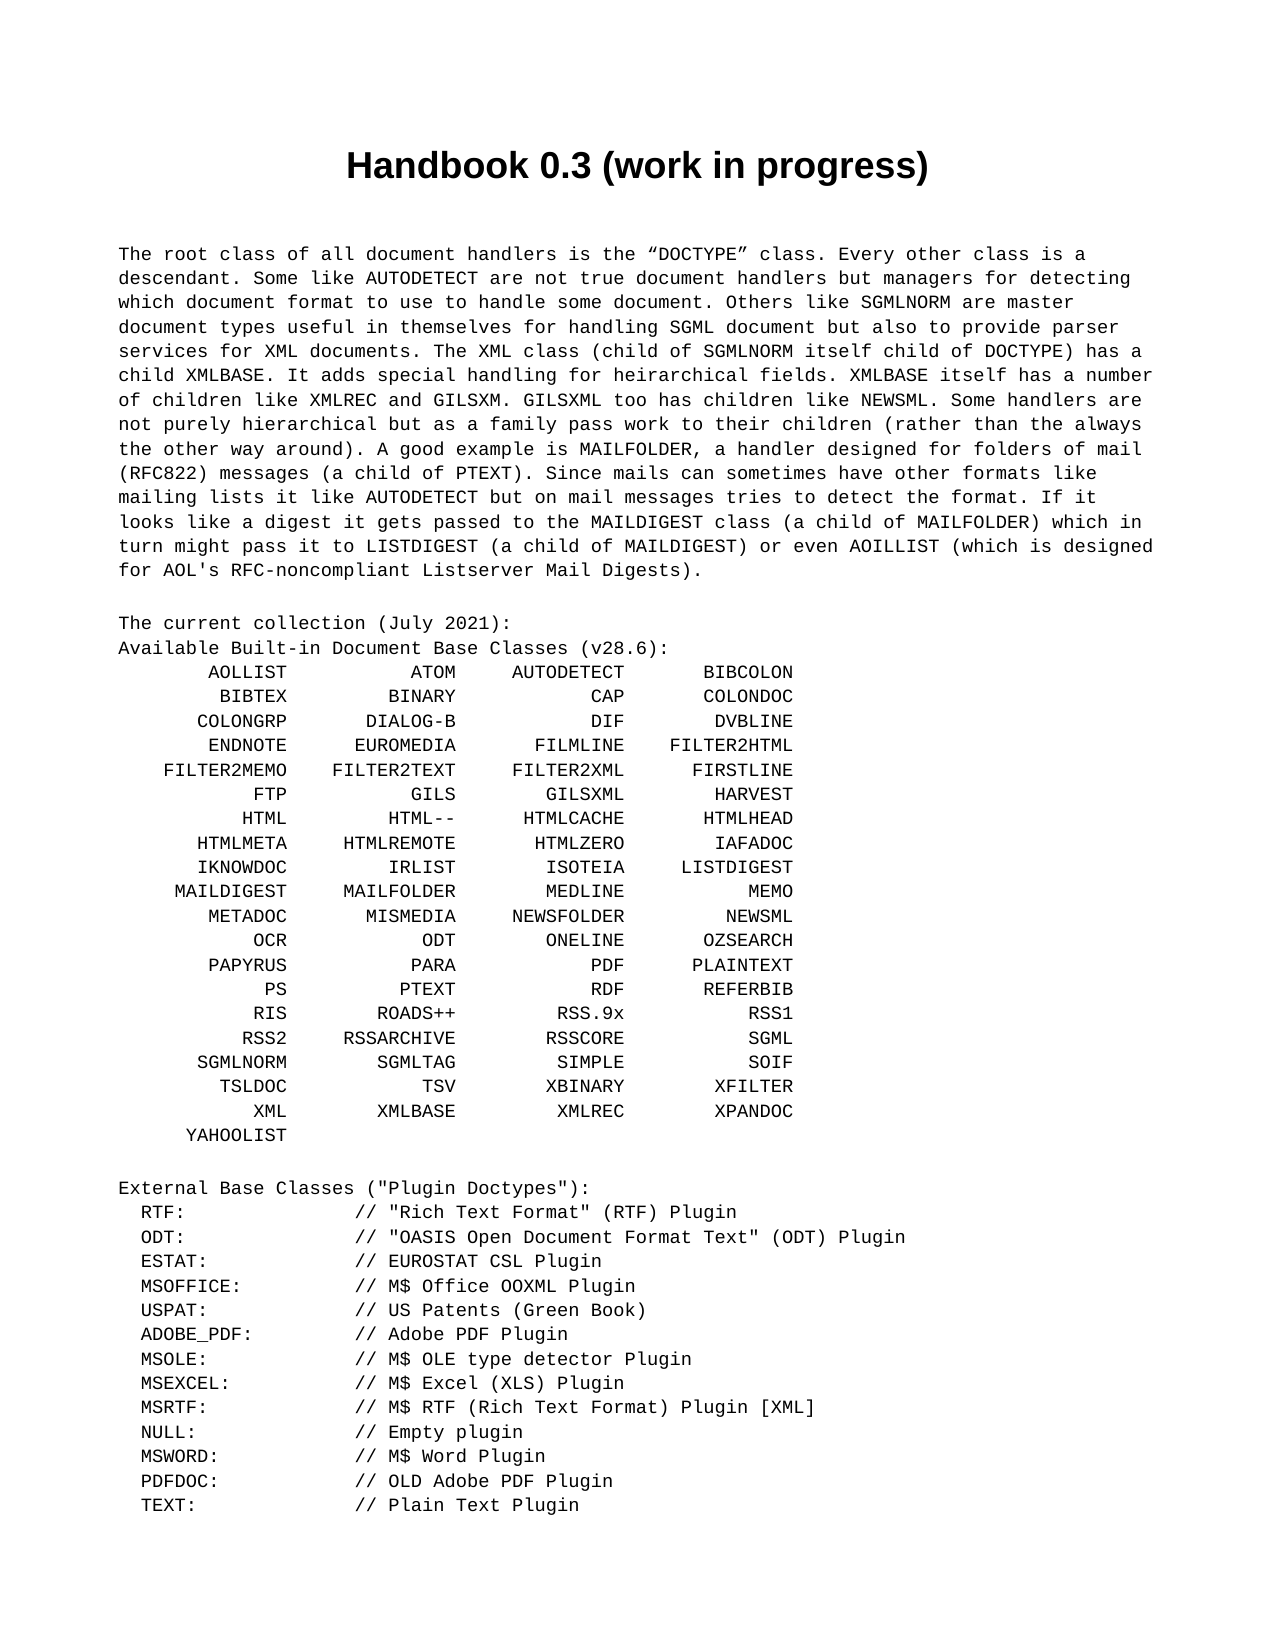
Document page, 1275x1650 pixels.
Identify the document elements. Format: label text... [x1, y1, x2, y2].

text TEXT: // Plain Text Plugin [118, 1496, 1157, 1517]
text MSOFFICE: // M$ Office OOXML Plugin [118, 1276, 1157, 1298]
text ODT: // "OASIS Open Document Format Text" (ODT) Plugin [118, 1228, 1157, 1249]
text MSRTF: // M$ RTF (Rich Text Format) Plugin [XML] [118, 1398, 1157, 1419]
text The current collection (July 2021): [118, 614, 1157, 635]
text RIS ROADS++ RSS.9x RSS1 [118, 1004, 1157, 1025]
text PS PTEXT RDF REFERBIB [118, 980, 1157, 1001]
text MSOLE: // M$ OLE type detector Plugin [118, 1349, 1157, 1371]
text HTMLMETA HTMLREMOTE HTMLZERO IAFADOC [118, 833, 1157, 855]
text HTML HTML-- HTMLCACHE HTMLHEAD [118, 809, 1157, 830]
text RSS2 RSSARCHIVE RSSCORE SGML [118, 1028, 1157, 1050]
text OCR ODT ONELINE OZSEARCH [118, 931, 1157, 952]
text FILTER2MEMO FILTER2TEXT FILTER2XML FIRSTLINE [118, 760, 1157, 782]
text ADOBE_PDF: // Adobe PDF Plugin [118, 1325, 1157, 1346]
text PAPYRUS PARA PDF PLAINTEXT [118, 955, 1157, 977]
text FTP GILS GILSXML HARVEST [118, 785, 1157, 806]
text XML XMLBASE XMLREC XPANDOC [118, 1102, 1157, 1123]
text RTF: // "Rich Text Format" (RTF) Plugin [118, 1203, 1157, 1224]
text AOLLIST ATOM AUTODETECT BIBCOLON [118, 663, 1157, 684]
text MSEXCEL: // M$ Excel (XLS) Plugin [118, 1374, 1157, 1395]
text YAHOOLIST [118, 1126, 1157, 1147]
text IKNOWDOC IRLIST ISOTEIA LISTDIGEST [118, 858, 1157, 879]
text ENDNOTE EUROMEDIA FILMLINE FILTER2HTML [118, 736, 1157, 757]
text PDFDOC: // OLD Adobe PDF Plugin [118, 1471, 1157, 1493]
text MAILDIGEST MAILFOLDER MEDLINE MEMO [118, 882, 1157, 903]
text SGMLNORM SGMLTAG SIMPLE SOIF [118, 1053, 1157, 1074]
text Available Built-in Document Base Classes (v28.6): [118, 638, 1157, 660]
text USPAT: // US Patents (Green Book) [118, 1301, 1157, 1322]
text BIBTEX BINARY CAP COLONDOC [118, 687, 1157, 708]
text NULL: // Empty plugin [118, 1423, 1157, 1444]
text External Base Classes ("Plugin Doctypes"): [118, 1179, 1157, 1200]
text The root class of all document handlers is the “DOCTYPE” class. Every other class is a descendant. Some like AUTODETECT are not true document handlers but managers for detecting which document format to use to handle some document. Others like SGMLNORM are master document types useful in themselves for handling SGML document but also to provide parser services for XML documents. The XML class (child of SGMLNORM itself child of DOCTYPE) has a child XMLBASE. It adds special handling for heirarchical fields. XMLBASE itself has a number of children like XMLREC and GILSXM. GILSXML too has children like NEWSML. Some handlers are not purely hierarchical but as a family pass work to their children (rather than the always the other way around). A good example is MAILFOLDER, a handler designed for folders of mail (RFC822) messages (a child of PTEXT). Since mails can sometimes have other formats like mailing lists it like AUTODETECT but on mail messages tries to detect the format. If it looks like a digest it gets passed to the MAILDIGEST class (a child of MAILFOLDER) which in turn might pass it to LISTDIGEST (a child of MAILDIGEST) or even AOILLIST (which is designed for AOL's RFC-noncompliant Listserver Mail Digests). [118, 244, 1157, 582]
text TSLDOC TSV XBINARY XFILTER [118, 1077, 1157, 1098]
text COLONGRP DIALOG-B DIF DVBLINE [118, 712, 1157, 733]
text ESTAT: // EUROSTAT CSL Plugin [118, 1252, 1157, 1273]
text MSWORD: // M$ Word Plugin [118, 1447, 1157, 1468]
text METADOC MISMEDIA NEWSFOLDER NEWSML [118, 907, 1157, 928]
